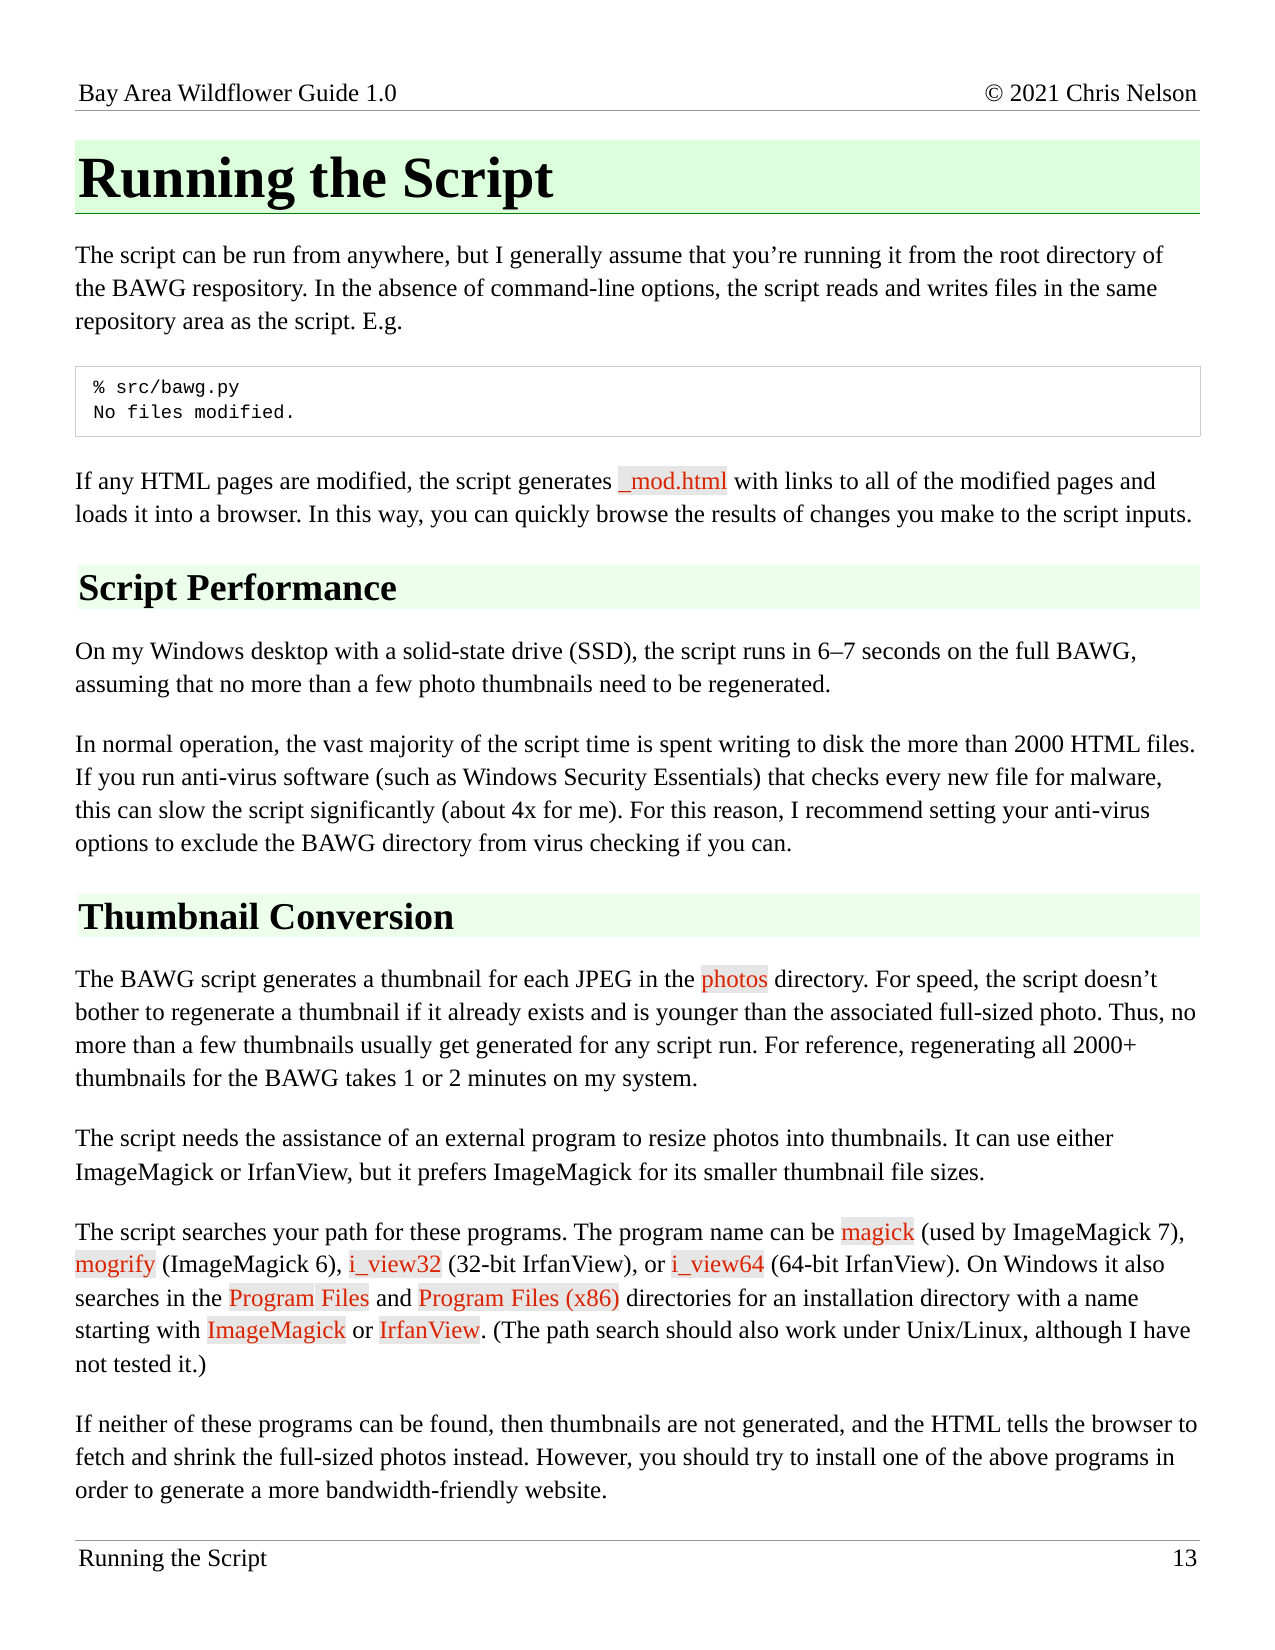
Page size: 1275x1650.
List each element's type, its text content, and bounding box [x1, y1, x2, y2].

text No files modified. [76, 391, 1200, 436]
text In normal operation, the vast majority of the script time is spent writing to disk the more than 2000 HTML files. If you run anti-virus software (such as Windows Security Essentials) that checks every new file for malware, this can slow the script significantly (about 4x for me). For this reason, I recommend setting your anti-virus options to exclude the BAWG directory from virus checking if you can. [75, 729, 1200, 857]
text On my Windows desktop with a solid-state drive (SSD), the script runs in 6–7 seconds on the full BAWG, assuming that no more than a few photo thumbnails need to be regenerated. [75, 636, 1200, 697]
subtitle Script Performance [78, 565, 1200, 609]
text The BAWG script generates a thumbnail for each JPEG in the photos directory. For speed, the script doesn’t bother to regenerate a thumbnail if it already exists and is younger than the associated full-sized photo. Thus, no more than a few thumbnails usually get generated for any script run. For reference, regenerating all 2000+ thumbnails for the BAWG takes 1 or 2 minutes on my system. [75, 964, 1200, 1092]
text If neither of these programs can be found, then thumbnails are not generated, and the HTML tells the browser to fetch and shrink the full-sized photos instead. However, you should try to install one of the above programs in order to generate a more bandwidth-friendly website. [75, 1409, 1200, 1503]
subtitle Running the Script [75, 140, 1200, 213]
text If any HTML pages are modified, the script generates _mod.html with links to all of the modified pages and loads it into a browser. In this way, you can quickly browse the results of changes you make to the script inputs. [75, 466, 1200, 528]
subtitle Thumbnail Conversion [78, 894, 1200, 937]
text % src/bawg.py [76, 367, 1200, 391]
text The script can be run from anywhere, but I generally assume that you’re running it from the root directory of the BAWG respository. In the absence of command-line options, the script reads and writes files in the same repository area as the script. E.g. [75, 240, 1200, 335]
text The script searches your path for these programs. The program name can be magick (used by ImageMagick 7), mogrify (ImageMagick 6), i_view32 (32-bit IrfanView), or i_view64 (64-bit IrfanView). On Windows it also searches in the Program Files and Program Files (x86) directories for an installation directory with a name starting with ImageMagick or IrfanView. (The path search should also work under Unix/Linux, although I have not tested it.) [75, 1217, 1200, 1377]
text The script needs the assistance of an external program to resize photos into thumbnails. It can use either ImageMagick or IrfanView, but it prefers ImageMagick for its smaller thumbnail file sizes. [75, 1123, 1200, 1185]
